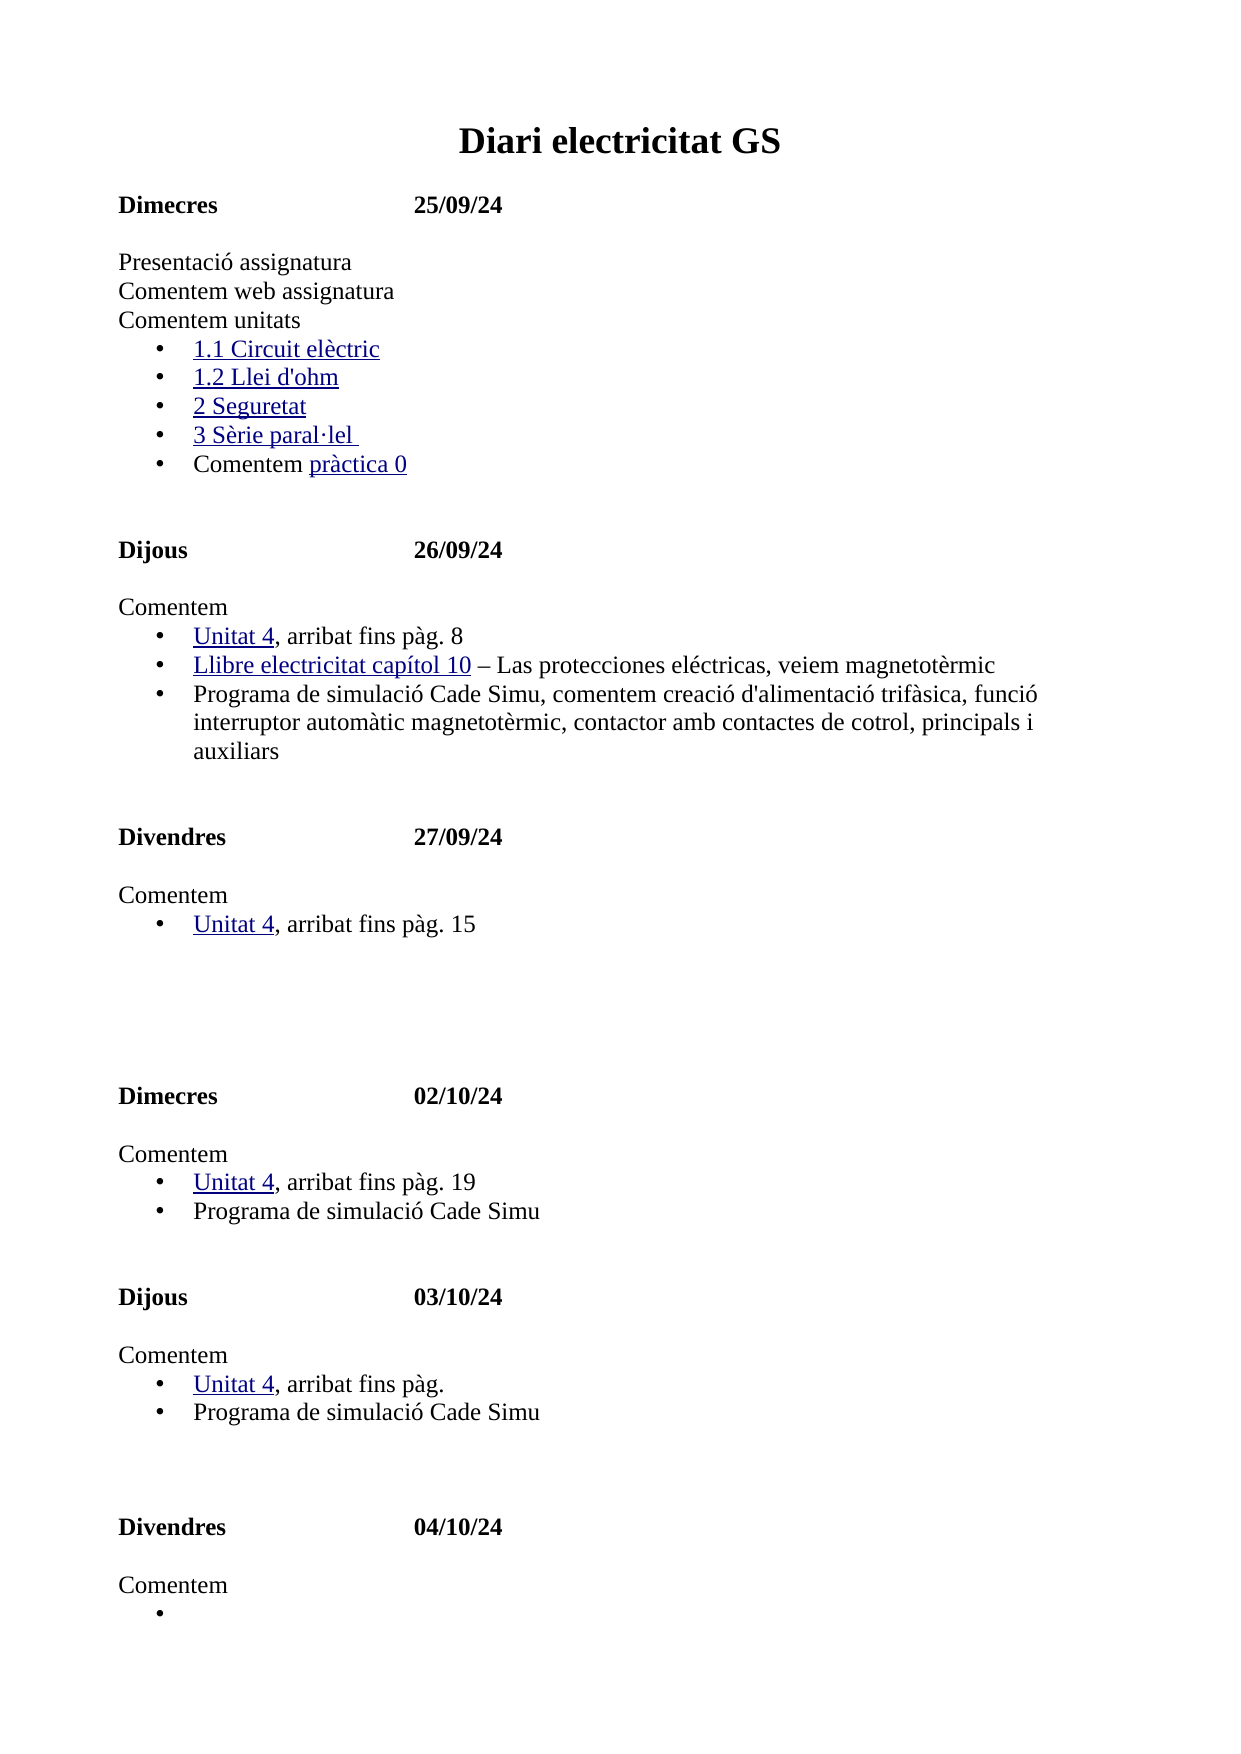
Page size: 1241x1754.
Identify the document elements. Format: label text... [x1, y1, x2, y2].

text Comentem [118, 880, 1122, 909]
list Unitat 4, arribat fins pàg. 15 [156, 909, 1122, 937]
text Dijous 26/09/24 [118, 535, 1122, 564]
text Diari electricitat GS [118, 118, 1122, 161]
text Dimecres 02/10/24 [118, 1081, 1122, 1110]
list Unitat 4, arribat fins pàg. [156, 1369, 1122, 1397]
text Comentem unitats [118, 305, 1122, 334]
text Dimecres 25/09/24 [118, 190, 1122, 219]
list 2 Seguretat [156, 391, 1122, 420]
text Comentem [118, 1139, 1122, 1167]
text Comentem [118, 1570, 1122, 1599]
text Divendres 04/10/24 [118, 1512, 1122, 1541]
list Programa de simulació Cade Simu, comentem creació d'alimentació trifàsica, funció interruptor automàtic magnetotèrmic, contactor amb contactes de cotrol, principals i auxiliars [156, 679, 1122, 765]
text Presentació assignatura [118, 247, 1122, 276]
list Programa de simulació Cade Simu [156, 1397, 1122, 1426]
list Comentem pràctica 0 [156, 449, 1122, 477]
list Unitat 4, arribat fins pàg. 19 [156, 1167, 1122, 1196]
list Llibre electricitat capítol 10 – Las protecciones eléctricas, veiem magnetotèrmic [156, 650, 1122, 679]
list Programa de simulació Cade Simu [156, 1196, 1122, 1225]
list 1.2 Llei d'ohm [156, 362, 1122, 391]
text Comentem web assignatura [118, 276, 1122, 305]
list 3 Sèrie paral·lel [156, 420, 1122, 449]
text Comentem [118, 592, 1122, 621]
text Divendres 27/09/24 [118, 822, 1122, 851]
text Dijous 03/10/24 [118, 1282, 1122, 1311]
list Unitat 4, arribat fins pàg. 8 [156, 621, 1122, 650]
text Comentem [118, 1340, 1122, 1369]
list 1.1 Circuit elèctric [156, 334, 1122, 362]
